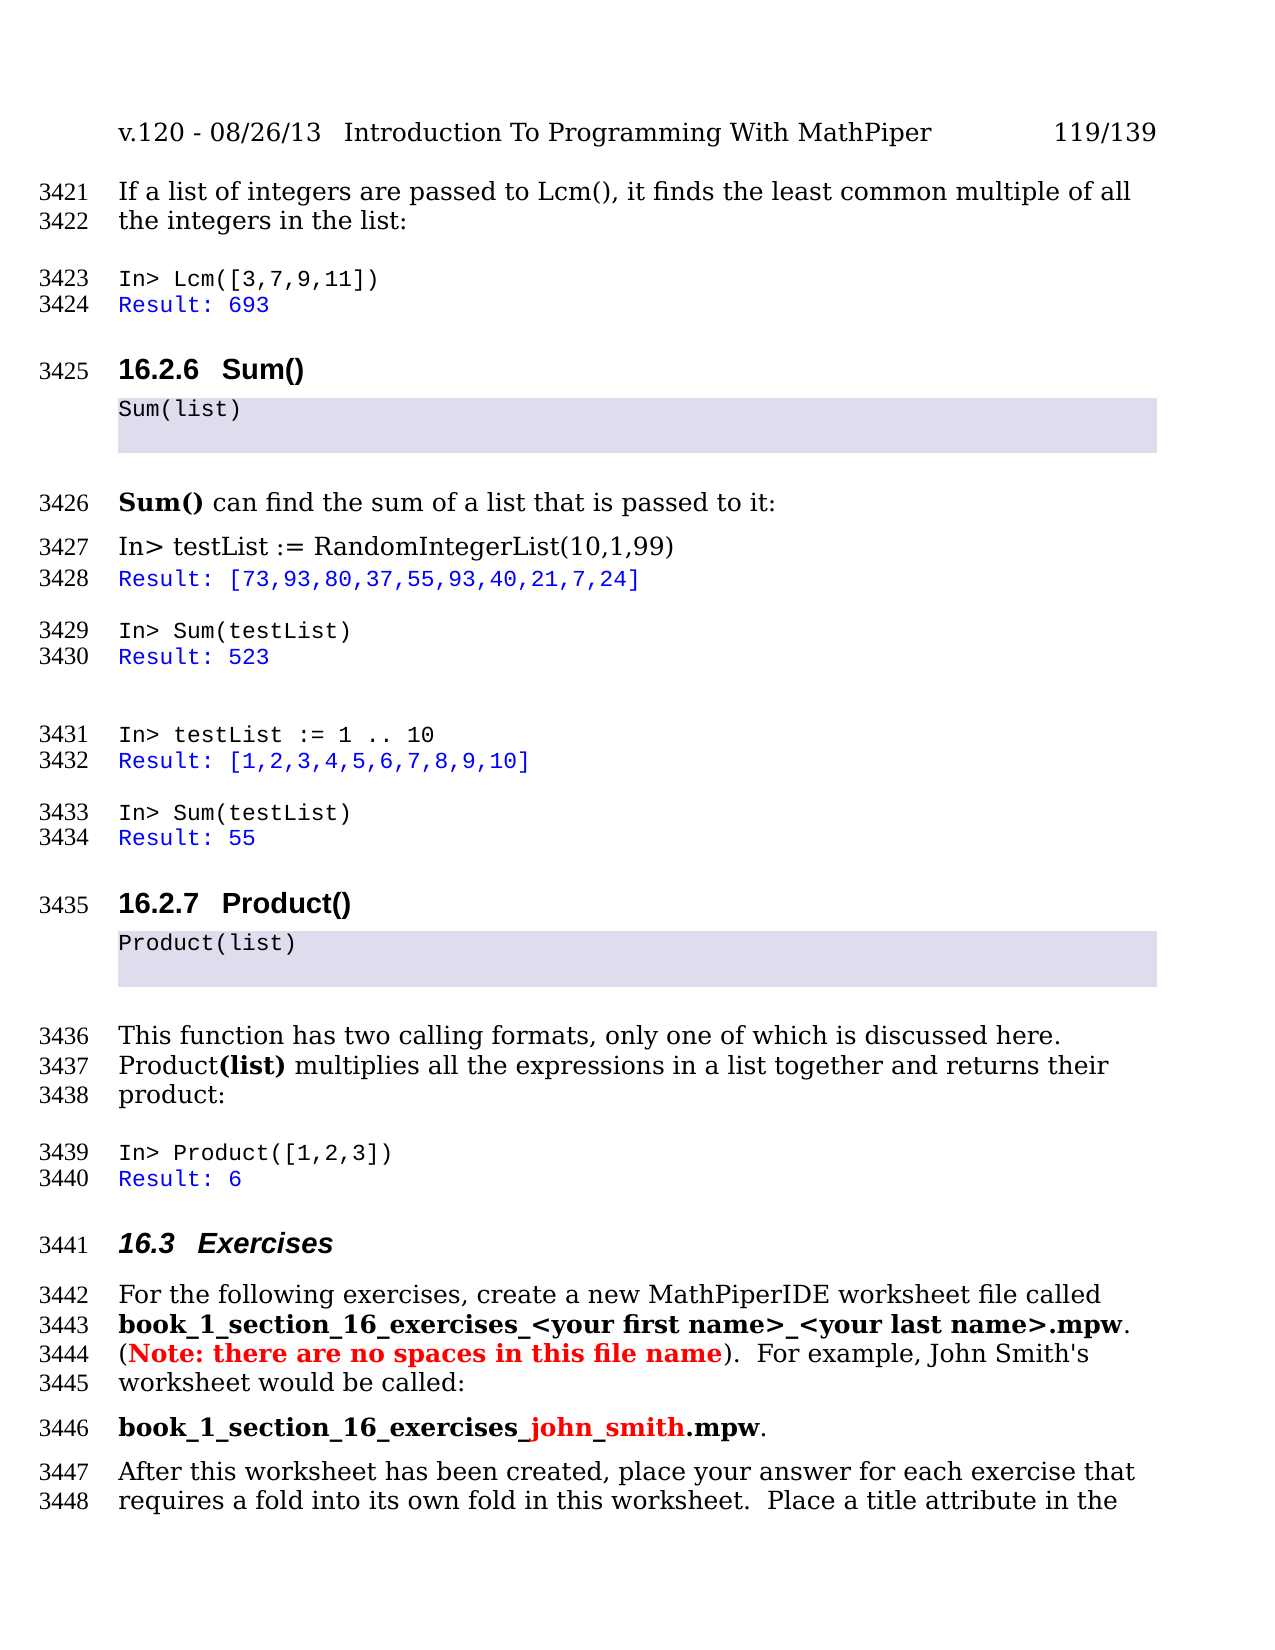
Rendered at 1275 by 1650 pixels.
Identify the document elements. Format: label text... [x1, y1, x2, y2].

text Result: 6 [118, 1167, 1157, 1193]
subtitle Product() [118, 886, 1157, 919]
text If a list of integers are passed to Lcm(), it finds the least common multiple of all the integers in the list: [118, 177, 1157, 235]
text Result: 693 [118, 293, 1157, 319]
table_header Sum(list) [118, 398, 1157, 453]
text In> testList := 1 .. 10 [118, 723, 1157, 749]
text In> Sum(testList) [118, 801, 1157, 827]
text Result: 55 [118, 827, 1157, 853]
text Result: 523 [118, 645, 1157, 671]
table_header Product(list) [118, 931, 1157, 987]
text For the following exercises, create a new MathPiperIDE worksheet file called book_1_section_16_exercises_<your first name>_<your last name>.mpw. (Note: there are no spaces in this file name). For example, John Smith's worksheet would be called: [118, 1281, 1157, 1398]
text In> Sum(testList) [118, 619, 1157, 645]
text After this worksheet has been created, place your answer for each exercise that requires a fold into its own fold in this worksheet. Place a title attribute in the [118, 1457, 1157, 1515]
subtitle Exercises [118, 1226, 1157, 1260]
text Sum() can find the sum of a list that is passed to it: [118, 488, 1157, 517]
text In> testList := RandomIntegerList(10,1,99) [118, 532, 1157, 561]
text This function has two calling formats, only one of which is discussed here. Product(list) multiplies all the expressions in a list together and returns their product: [118, 1022, 1157, 1109]
text book_1_section_16_exercises_john_smith.mpw. [118, 1413, 1157, 1442]
text Result: [73,93,80,37,55,93,40,21,7,24] [118, 567, 1157, 593]
subtitle Sum() [118, 352, 1157, 386]
text Result: [1,2,3,4,5,6,7,8,9,10] [118, 749, 1157, 775]
text In> Lcm([3,7,9,11]) [118, 267, 1157, 293]
text In> Product([1,2,3]) [118, 1141, 1157, 1167]
